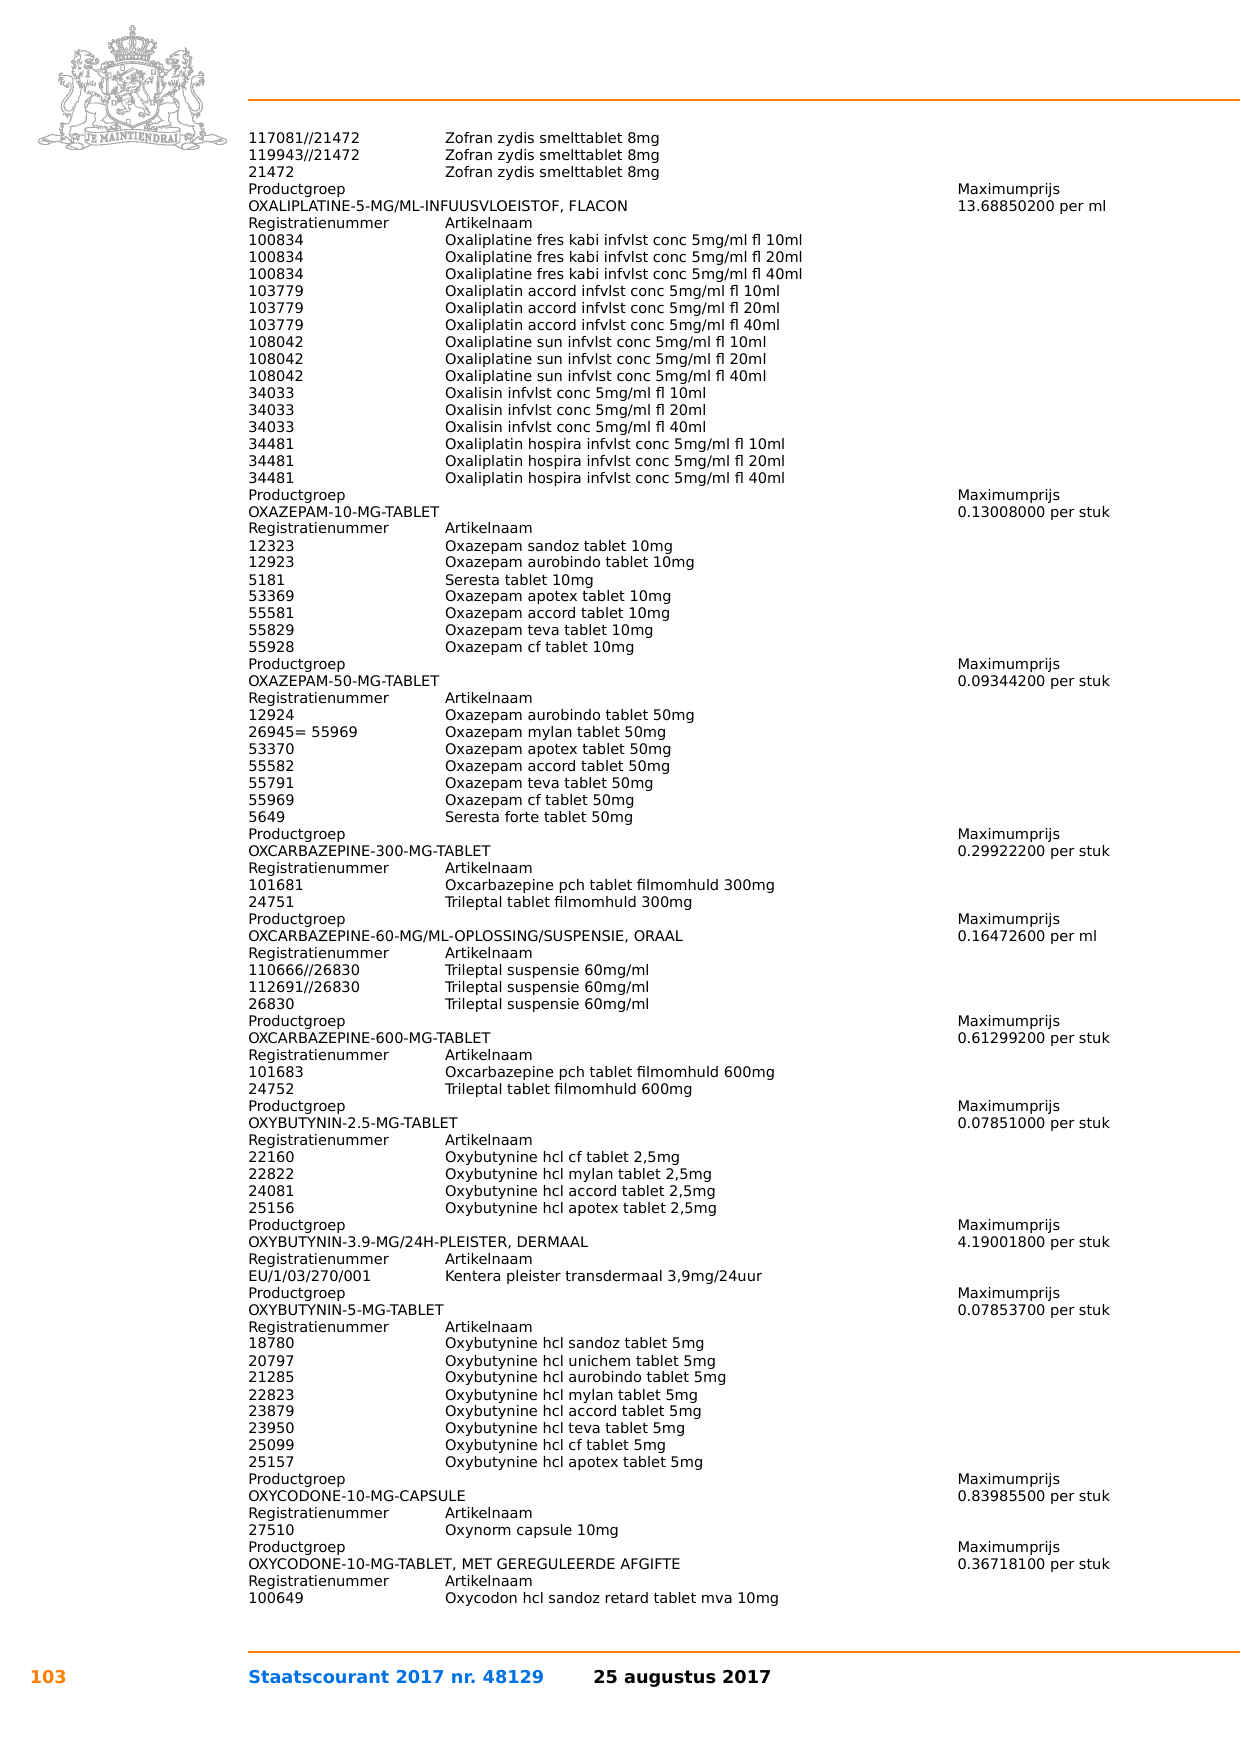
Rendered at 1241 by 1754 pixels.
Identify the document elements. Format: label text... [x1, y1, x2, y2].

table_cell 55829 [248, 622, 439, 639]
table_cell Oxazepam apotex tablet 10mg [439, 588, 951, 605]
table_cell Oxybutynine hcl mylan tablet 5mg [439, 1386, 951, 1403]
table_cell 27510 [248, 1522, 439, 1539]
table_cell 103779 [248, 283, 439, 300]
table_cell 5181 [248, 571, 439, 588]
table_cell [951, 419, 1163, 436]
table_cell [951, 283, 1163, 300]
table_cell Registratienummer [248, 945, 439, 962]
table_cell 25099 [248, 1437, 439, 1454]
table_cell Maximumprijs [951, 1471, 1163, 1488]
table_cell Oxybutynine hcl sandoz tablet 5mg [439, 1335, 951, 1352]
table_cell [951, 1268, 1163, 1284]
table_cell [951, 520, 1163, 537]
table_cell Productgroep [248, 1471, 439, 1488]
table_cell [439, 1098, 951, 1115]
table_cell 100649 [248, 1590, 439, 1607]
table_cell Productgroep [248, 656, 439, 673]
table_cell [951, 741, 1163, 758]
table_cell 0.83985500 per stuk [951, 1488, 1163, 1505]
table_cell Oxybutynine hcl mylan tablet 2,5mg [439, 1166, 951, 1183]
table_cell [951, 690, 1163, 707]
table_cell [951, 1064, 1163, 1081]
table_cell Oxazepam teva tablet 50mg [439, 775, 951, 792]
table_cell 0.13008000 per stuk [951, 504, 1163, 520]
table_cell 20797 [248, 1353, 439, 1369]
table_cell Productgroep [248, 486, 439, 503]
table_cell 100834 [248, 232, 439, 249]
table_cell Oxybutynine hcl apotex tablet 5mg [439, 1454, 951, 1471]
table_cell 0.07853700 per stuk [951, 1301, 1163, 1318]
table_cell Seresta forte tablet 50mg [439, 809, 951, 826]
table_cell [951, 1319, 1163, 1335]
table_cell Oxazepam accord tablet 50mg [439, 758, 951, 775]
table_cell [951, 385, 1163, 402]
table_cell 53369 [248, 588, 439, 605]
table_cell Oxaliplatin accord infvlst conc 5mg/ml fl 10ml [439, 283, 951, 300]
table_cell Oxazepam accord tablet 10mg [439, 605, 951, 622]
table_cell 0.61299200 per stuk [951, 1030, 1163, 1047]
table_cell Maximumprijs [951, 826, 1163, 843]
table_cell 26945= 55969 [248, 724, 439, 741]
table_cell 34481 [248, 453, 439, 469]
table_cell [951, 639, 1163, 656]
table_cell 53370 [248, 741, 439, 758]
table_cell OXYCODONE-10-MG-CAPSULE [248, 1488, 951, 1505]
table_cell [951, 1183, 1163, 1199]
table_cell 0.29922200 per stuk [951, 843, 1163, 860]
table_cell [951, 1437, 1163, 1454]
table_cell Oxcarbazepine pch tablet filmomhuld 300mg [439, 877, 951, 894]
table_cell Productgroep [248, 181, 439, 198]
table_cell Maximumprijs [951, 656, 1163, 673]
table_cell Artikelnaam [439, 215, 951, 232]
table_cell Oxcarbazepine pch tablet filmomhuld 600mg [439, 1064, 951, 1081]
table_cell [951, 792, 1163, 809]
table_cell 103779 [248, 300, 439, 317]
table_cell 34481 [248, 470, 439, 486]
table_cell [951, 130, 1163, 147]
table_cell Kentera pleister transdermaal 3,9mg/24uur [439, 1268, 951, 1284]
table_cell Registratienummer [248, 215, 439, 232]
table_cell OXALIPLATINE-5-MG/ML-INFUUSVLOEISTOF, FLACON [248, 198, 951, 215]
table_cell [951, 605, 1163, 622]
table_cell [951, 1251, 1163, 1267]
table_cell 24751 [248, 894, 439, 911]
table_cell [951, 1369, 1163, 1386]
table_cell OXCARBAZEPINE-300-MG-TABLET [248, 843, 951, 860]
table_cell Maximumprijs [951, 1217, 1163, 1233]
table_cell 34033 [248, 402, 439, 418]
table_cell Trileptal tablet filmomhuld 300mg [439, 894, 951, 911]
table_cell Registratienummer [248, 690, 439, 707]
table_cell OXAZEPAM-50-MG-TABLET [248, 673, 951, 690]
table_cell Maximumprijs [951, 1285, 1163, 1301]
table_cell Artikelnaam [439, 860, 951, 877]
table_cell 110666//26830 [248, 962, 439, 979]
table_cell 13.68850200 per ml [951, 198, 1163, 215]
table_cell [439, 1217, 951, 1233]
table_cell 0.07851000 per stuk [951, 1115, 1163, 1132]
table_cell Productgroep [248, 1217, 439, 1233]
table_cell [951, 622, 1163, 639]
table_cell Registratienummer [248, 1047, 439, 1064]
table_cell Oxaliplatine fres kabi infvlst conc 5mg/ml fl 20ml [439, 249, 951, 266]
table_cell Productgroep [248, 1098, 439, 1115]
table_cell Maximumprijs [951, 181, 1163, 198]
table_cell [951, 962, 1163, 979]
table_cell 55928 [248, 639, 439, 656]
table_cell 101681 [248, 877, 439, 894]
table_cell [951, 1386, 1163, 1403]
table_cell [439, 1013, 951, 1030]
table_cell Artikelnaam [439, 1319, 951, 1335]
table_cell [951, 775, 1163, 792]
table_cell [951, 215, 1163, 232]
table_cell [951, 470, 1163, 486]
table_cell [439, 826, 951, 843]
table_cell [951, 996, 1163, 1013]
table_cell 34481 [248, 436, 439, 452]
table_cell EU/1/03/270/001 [248, 1268, 439, 1284]
table_cell Maximumprijs [951, 1013, 1163, 1030]
table_cell Oxybutynine hcl cf tablet 2,5mg [439, 1149, 951, 1166]
table_cell Seresta tablet 10mg [439, 571, 951, 588]
table_cell Zofran zydis smelttablet 8mg [439, 147, 951, 164]
table_cell Artikelnaam [439, 1132, 951, 1149]
table_cell 0.16472600 per ml [951, 928, 1163, 945]
table_cell 55581 [248, 605, 439, 622]
table_cell [951, 1166, 1163, 1183]
table_cell 55582 [248, 758, 439, 775]
table_cell [951, 147, 1163, 164]
table_cell Oxybutynine hcl aurobindo tablet 5mg [439, 1369, 951, 1386]
table_cell [951, 436, 1163, 452]
table_cell [951, 1149, 1163, 1166]
table_cell OXCARBAZEPINE-600-MG-TABLET [248, 1030, 951, 1047]
table_cell [951, 979, 1163, 996]
table_cell [951, 300, 1163, 317]
table_cell Oxazepam aurobindo tablet 50mg [439, 707, 951, 724]
table_cell Productgroep [248, 1539, 439, 1556]
table_cell [439, 181, 951, 198]
table_cell [951, 1590, 1163, 1607]
table_cell Oxybutynine hcl cf tablet 5mg [439, 1437, 951, 1454]
table_cell [951, 1403, 1163, 1420]
table_cell [951, 860, 1163, 877]
table_cell 34033 [248, 419, 439, 436]
table_cell [951, 1573, 1163, 1590]
table_cell 26830 [248, 996, 439, 1013]
table_cell 119943//21472 [248, 147, 439, 164]
table_cell 101683 [248, 1064, 439, 1081]
table_cell 22160 [248, 1149, 439, 1166]
table_cell 108042 [248, 351, 439, 368]
table_cell [951, 317, 1163, 334]
table_cell Oxalisin infvlst conc 5mg/ml fl 40ml [439, 419, 951, 436]
table_cell [439, 486, 951, 503]
table_cell 22823 [248, 1386, 439, 1403]
table_cell Oxaliplatin hospira infvlst conc 5mg/ml fl 10ml [439, 436, 951, 452]
table_cell 108042 [248, 368, 439, 384]
table_cell [951, 1200, 1163, 1217]
table_cell 21472 [248, 164, 439, 181]
table_cell Zofran zydis smelttablet 8mg [439, 130, 951, 147]
table_cell 24081 [248, 1183, 439, 1199]
table_cell Oxaliplatin hospira infvlst conc 5mg/ml fl 20ml [439, 453, 951, 469]
table_cell [951, 1081, 1163, 1098]
table_cell OXAZEPAM-10-MG-TABLET [248, 504, 951, 520]
table_cell [951, 809, 1163, 826]
table_cell 5649 [248, 809, 439, 826]
table_cell Oxazepam teva tablet 10mg [439, 622, 951, 639]
table_cell Trileptal suspensie 60mg/ml [439, 962, 951, 979]
table_cell Zofran zydis smelttablet 8mg [439, 164, 951, 181]
table_cell Oxaliplatine fres kabi infvlst conc 5mg/ml fl 40ml [439, 266, 951, 283]
table_cell Registratienummer [248, 860, 439, 877]
table_cell [951, 945, 1163, 962]
table_cell 12323 [248, 538, 439, 554]
table_cell Oxazepam cf tablet 50mg [439, 792, 951, 809]
table_cell Productgroep [248, 1013, 439, 1030]
table_cell Oxazepam cf tablet 10mg [439, 639, 951, 656]
table_cell Artikelnaam [439, 690, 951, 707]
table_cell Oxybutynine hcl accord tablet 5mg [439, 1403, 951, 1420]
table_cell Artikelnaam [439, 1047, 951, 1064]
table_cell 103779 [248, 317, 439, 334]
table_cell Oxybutynine hcl teva tablet 5mg [439, 1420, 951, 1437]
table_cell Oxybutynine hcl apotex tablet 2,5mg [439, 1200, 951, 1217]
table_cell Artikelnaam [439, 945, 951, 962]
table_cell [439, 656, 951, 673]
table_cell [951, 249, 1163, 266]
table_cell Oxazepam aurobindo tablet 10mg [439, 554, 951, 571]
table_cell Maximumprijs [951, 486, 1163, 503]
table_cell [951, 453, 1163, 469]
table_cell 34033 [248, 385, 439, 402]
table_cell [951, 1505, 1163, 1522]
table_cell [951, 588, 1163, 605]
table_cell [951, 724, 1163, 741]
table_cell 25157 [248, 1454, 439, 1471]
table_cell [951, 368, 1163, 384]
table_cell 0.36718100 per stuk [951, 1556, 1163, 1573]
table_cell [951, 894, 1163, 911]
table_cell Registratienummer [248, 1505, 439, 1522]
table_cell Artikelnaam [439, 1505, 951, 1522]
table_cell Oxaliplatin accord infvlst conc 5mg/ml fl 40ml [439, 317, 951, 334]
table_cell Registratienummer [248, 1251, 439, 1267]
table_cell Registratienummer [248, 1132, 439, 1149]
table_cell Oxaliplatine fres kabi infvlst conc 5mg/ml fl 10ml [439, 232, 951, 249]
table_cell Artikelnaam [439, 520, 951, 537]
table_cell 23879 [248, 1403, 439, 1420]
table_cell [951, 164, 1163, 181]
table_cell 117081//21472 [248, 130, 439, 147]
table_cell [951, 402, 1163, 418]
table_cell [951, 266, 1163, 283]
table_cell Oxazepam mylan tablet 50mg [439, 724, 951, 741]
table_cell [439, 1471, 951, 1488]
table_cell 100834 [248, 266, 439, 283]
table_cell OXYBUTYNIN-2.5-MG-TABLET [248, 1115, 951, 1132]
table_cell Oxazepam sandoz tablet 10mg [439, 538, 951, 554]
table_cell Oxalisin infvlst conc 5mg/ml fl 10ml [439, 385, 951, 402]
table_cell Trileptal suspensie 60mg/ml [439, 996, 951, 1013]
table_cell OXYBUTYNIN-5-MG-TABLET [248, 1301, 951, 1318]
table_cell [951, 351, 1163, 368]
table_cell Productgroep [248, 1285, 439, 1301]
table_cell 24752 [248, 1081, 439, 1098]
table_cell 55791 [248, 775, 439, 792]
table_cell Registratienummer [248, 520, 439, 537]
picture [38, 25, 227, 150]
table_cell Oxaliplatine sun infvlst conc 5mg/ml fl 20ml [439, 351, 951, 368]
table_cell [439, 1285, 951, 1301]
table_cell 0.09344200 per stuk [951, 673, 1163, 690]
table_cell 25156 [248, 1200, 439, 1217]
table_cell Oxynorm capsule 10mg [439, 1522, 951, 1539]
table_cell Oxaliplatin hospira infvlst conc 5mg/ml fl 40ml [439, 470, 951, 486]
table_cell 112691//26830 [248, 979, 439, 996]
table_cell [439, 1539, 951, 1556]
table_cell Oxybutynine hcl unichem tablet 5mg [439, 1353, 951, 1369]
table_cell 22822 [248, 1166, 439, 1183]
table_cell Oxaliplatin accord infvlst conc 5mg/ml fl 20ml [439, 300, 951, 317]
table_cell OXYBUTYNIN-3.9-MG/24H-PLEISTER, DERMAAL [248, 1234, 951, 1251]
table_cell Oxycodon hcl sandoz retard tablet mva 10mg [439, 1590, 951, 1607]
table_cell [951, 538, 1163, 554]
table_cell [951, 1420, 1163, 1437]
table_cell 100834 [248, 249, 439, 266]
table_cell [951, 758, 1163, 775]
table_cell OXYCODONE-10-MG-TABLET, MET GEREGULEERDE AFGIFTE [248, 1556, 951, 1573]
table_cell [951, 877, 1163, 894]
table_cell Oxaliplatine sun infvlst conc 5mg/ml fl 40ml [439, 368, 951, 384]
table_cell [951, 1132, 1163, 1149]
table_cell 12923 [248, 554, 439, 571]
table_cell [951, 1522, 1163, 1539]
table_cell [951, 571, 1163, 588]
table_cell [951, 232, 1163, 249]
table_cell Maximumprijs [951, 911, 1163, 928]
table_cell 12924 [248, 707, 439, 724]
table_cell [951, 1454, 1163, 1471]
table_cell Productgroep [248, 911, 439, 928]
table_cell 21285 [248, 1369, 439, 1386]
table_cell 23950 [248, 1420, 439, 1437]
table_cell [951, 1335, 1163, 1352]
table_cell [951, 554, 1163, 571]
table_cell Trileptal tablet filmomhuld 600mg [439, 1081, 951, 1098]
table_cell Registratienummer [248, 1573, 439, 1590]
table_cell Registratienummer [248, 1319, 439, 1335]
table_cell Artikelnaam [439, 1251, 951, 1267]
table_cell Oxaliplatine sun infvlst conc 5mg/ml fl 10ml [439, 334, 951, 351]
table_cell Oxybutynine hcl accord tablet 2,5mg [439, 1183, 951, 1199]
table_cell [951, 334, 1163, 351]
table_cell Trileptal suspensie 60mg/ml [439, 979, 951, 996]
table_cell [951, 1353, 1163, 1369]
table_cell Productgroep [248, 826, 439, 843]
table_cell OXCARBAZEPINE-60-MG/ML-OPLOSSING/SUSPENSIE, ORAAL [248, 928, 951, 945]
table_cell Maximumprijs [951, 1098, 1163, 1115]
table_cell Oxazepam apotex tablet 50mg [439, 741, 951, 758]
table_cell [439, 911, 951, 928]
table_cell Maximumprijs [951, 1539, 1163, 1556]
table_cell 108042 [248, 334, 439, 351]
table_cell [951, 1047, 1163, 1064]
table_cell Artikelnaam [439, 1573, 951, 1590]
table_cell [951, 707, 1163, 724]
table_cell 18780 [248, 1335, 439, 1352]
table_cell Oxalisin infvlst conc 5mg/ml fl 20ml [439, 402, 951, 418]
table_cell 4.19001800 per stuk [951, 1234, 1163, 1251]
table_cell 55969 [248, 792, 439, 809]
